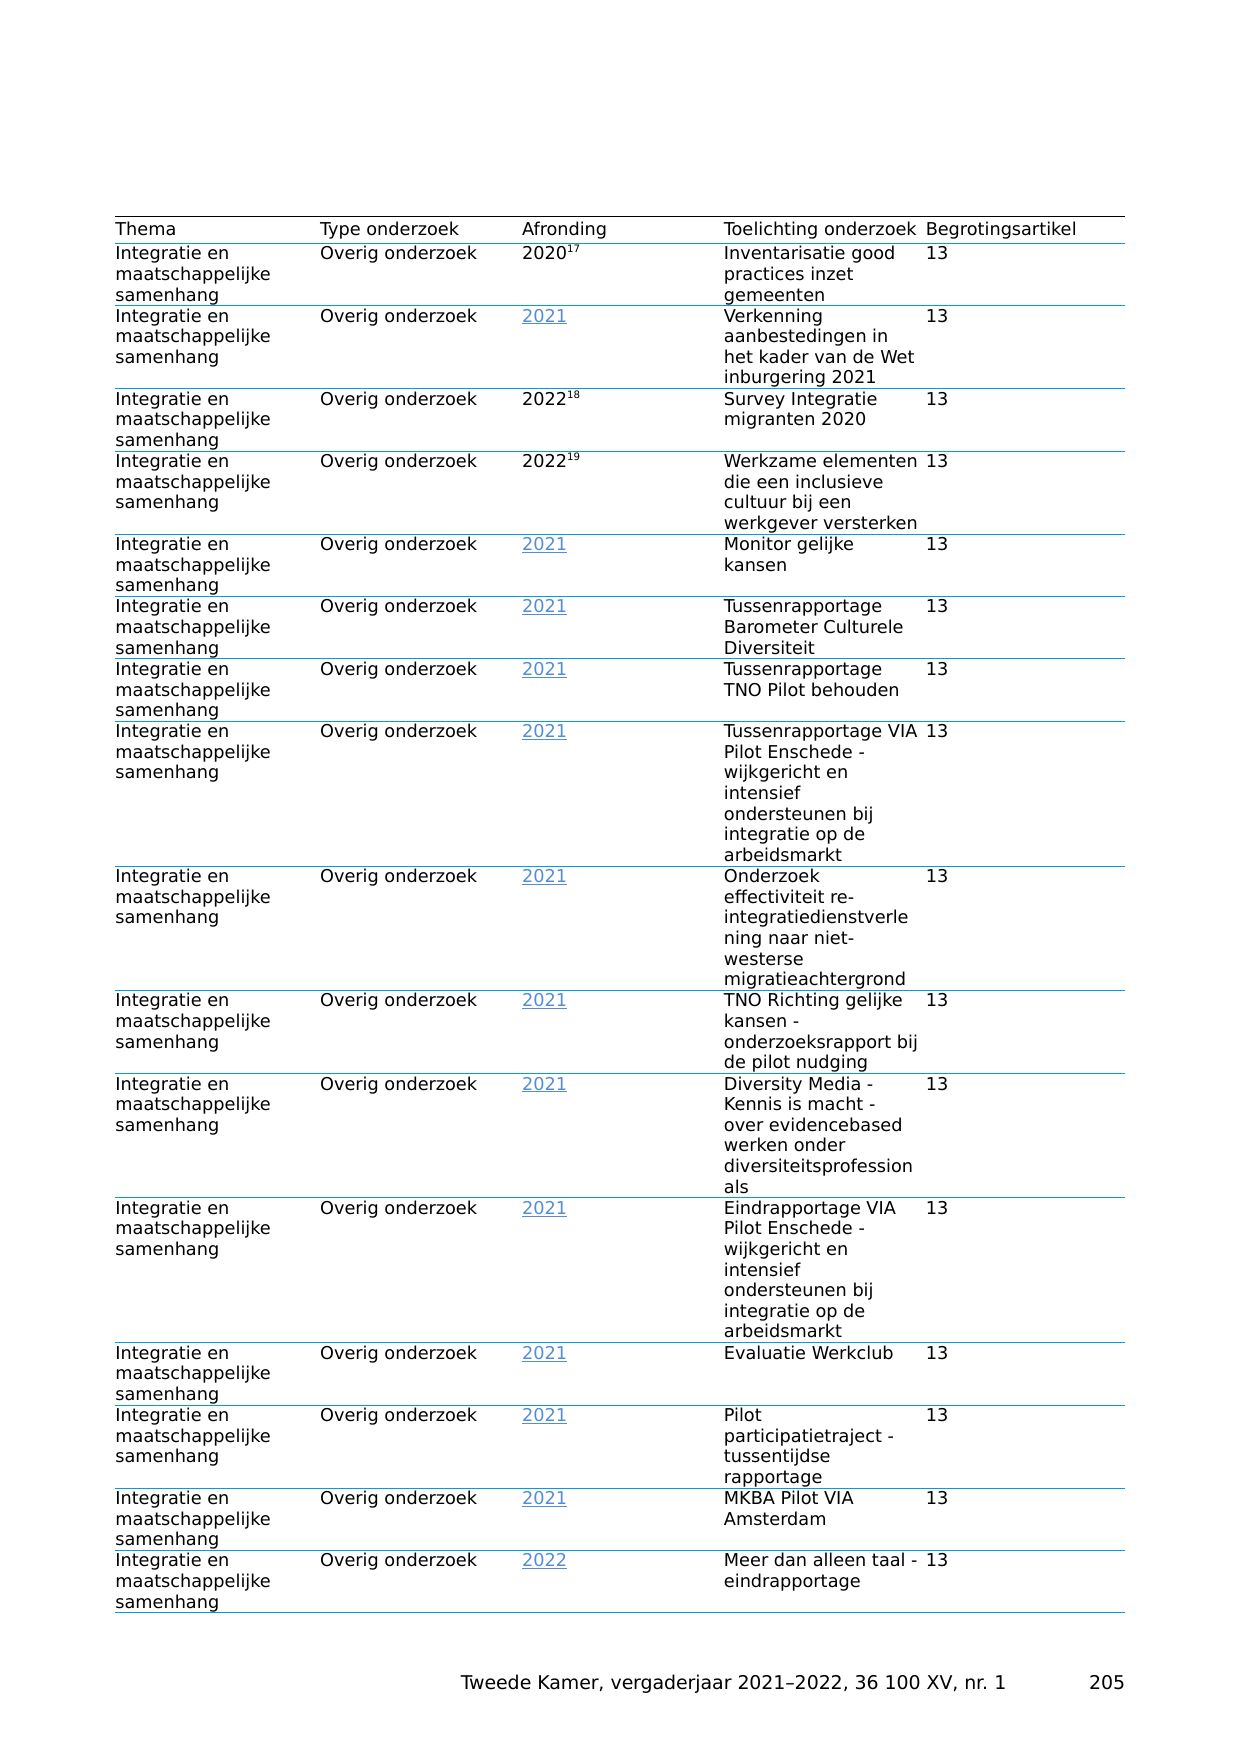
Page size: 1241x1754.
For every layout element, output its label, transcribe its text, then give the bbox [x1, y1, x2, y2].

table_cell Tussenrapportage TNO Pilot behouden [721, 659, 923, 721]
table_cell 13 [923, 244, 1125, 305]
table_cell 2021 [519, 867, 721, 990]
table_cell 2021 [519, 1406, 721, 1487]
table_cell Integratie en maatschappelijke samenhang [115, 722, 317, 866]
table_cell Tussenrapportage VIA Pilot Enschede - wijkgericht en intensief ondersteunen bij integratie op de arbeidsmarkt [721, 722, 923, 866]
table_cell 2021 [519, 659, 721, 721]
table_cell 13 [923, 597, 1125, 658]
table_cell Integratie en maatschappelijke samenhang [115, 1074, 317, 1197]
table_cell 13 [923, 991, 1125, 1073]
table_cell Integratie en maatschappelijke samenhang [115, 1551, 317, 1612]
table_cell Meer dan alleen taal - eindrapportage [721, 1551, 923, 1612]
table_cell Integratie en maatschappelijke samenhang [115, 1198, 317, 1342]
table_cell Overig onderzoek [317, 535, 519, 596]
table_cell 2021 [519, 1198, 721, 1342]
table_cell 13 [923, 722, 1125, 866]
table_cell Survey Integratie migranten 2020 [721, 389, 923, 451]
table_cell Werkzame elementen die een inclusieve cultuur bij een werkgever versterken [721, 452, 923, 533]
table_cell Overig onderzoek [317, 722, 519, 866]
table_cell Overig onderzoek [317, 867, 519, 990]
table_cell Eindrapportage VIA Pilot Enschede - wijkgericht en intensief ondersteunen bij integratie op de arbeidsmarkt [721, 1198, 923, 1342]
table_cell Integratie en maatschappelijke samenhang [115, 1343, 317, 1404]
table_cell Integratie en maatschappelijke samenhang [115, 244, 317, 305]
table_cell 13 [923, 452, 1125, 533]
table_cell Diversity Media - Kennis is macht - over evidencebased werken onder diversiteitsprofessionals [721, 1074, 923, 1197]
table_cell 2021 [519, 1074, 721, 1197]
table_cell Pilot participatietraject - tussentijdse rapportage [721, 1406, 923, 1487]
table_cell 2021 [519, 535, 721, 596]
table_cell Overig onderzoek [317, 452, 519, 533]
table_cell 13 [923, 1074, 1125, 1197]
table_cell Monitor gelijke kansen [721, 535, 923, 596]
table_cell Evaluatie Werkclub [721, 1343, 923, 1404]
table_cell Tussenrapportage Barometer Culturele Diversiteit [721, 597, 923, 658]
table_cell Begrotingsartikel [923, 217, 1125, 243]
table_cell 2021 [519, 306, 721, 388]
table_cell 2021 [519, 1489, 721, 1550]
table_cell Overig onderzoek [317, 1489, 519, 1550]
table_cell 2021 [519, 1343, 721, 1404]
table_cell Overig onderzoek [317, 597, 519, 658]
table_cell 202017 [519, 244, 721, 305]
table_cell Integratie en maatschappelijke samenhang [115, 1489, 317, 1550]
table_cell Overig onderzoek [317, 389, 519, 451]
table_cell Type onderzoek [317, 217, 519, 243]
table_cell 13 [923, 659, 1125, 721]
table_cell 13 [923, 867, 1125, 990]
table_cell Overig onderzoek [317, 1406, 519, 1487]
table_cell Inventarisatie good practices inzet gemeenten [721, 244, 923, 305]
table_cell 13 [923, 1406, 1125, 1487]
table_cell Integratie en maatschappelijke samenhang [115, 306, 317, 388]
table_cell Overig onderzoek [317, 659, 519, 721]
table_cell 2021 [519, 722, 721, 866]
table_cell 202218 [519, 389, 721, 451]
table_cell Overig onderzoek [317, 991, 519, 1073]
table_cell Integratie en maatschappelijke samenhang [115, 597, 317, 658]
table_cell Overig onderzoek [317, 1343, 519, 1404]
table_cell Afronding [519, 217, 721, 243]
table_cell Integratie en maatschappelijke samenhang [115, 452, 317, 533]
table_cell Integratie en maatschappelijke samenhang [115, 991, 317, 1073]
table_cell Integratie en maatschappelijke samenhang [115, 659, 317, 721]
table_cell Overig onderzoek [317, 244, 519, 305]
table_cell Overig onderzoek [317, 1074, 519, 1197]
table_cell Integratie en maatschappelijke samenhang [115, 1406, 317, 1487]
table_cell 13 [923, 306, 1125, 388]
table_cell 2022 [519, 1551, 721, 1612]
table_cell Overig onderzoek [317, 306, 519, 388]
table_cell Integratie en maatschappelijke samenhang [115, 535, 317, 596]
table_cell Integratie en maatschappelijke samenhang [115, 867, 317, 990]
table_cell Overig onderzoek [317, 1198, 519, 1342]
table_cell Overig onderzoek [317, 1551, 519, 1612]
table_cell 202219 [519, 452, 721, 533]
table_cell Thema [115, 217, 317, 243]
table_cell Onderzoek effectiviteit re-integratiedienstverlening naar niet-westerse migratieachtergrond [721, 867, 923, 990]
table_cell 13 [923, 389, 1125, 451]
table_cell MKBA Pilot VIA Amsterdam [721, 1489, 923, 1550]
table_cell Integratie en maatschappelijke samenhang [115, 389, 317, 451]
table_cell 2021 [519, 597, 721, 658]
table_cell 13 [923, 1489, 1125, 1550]
table_cell 13 [923, 1551, 1125, 1612]
table_cell 13 [923, 535, 1125, 596]
table_cell 13 [923, 1198, 1125, 1342]
table_cell 13 [923, 1343, 1125, 1404]
table_header Tabel 134 Artikel 13 - Integratie en maatschappelijke samenhang [115, 191, 1125, 216]
table_cell Verkenning aanbestedingen in het kader van de Wet inburgering 2021 [721, 306, 923, 388]
table_cell 2021 [519, 991, 721, 1073]
table_cell TNO Richting gelijke kansen - onderzoeksrapport bij de pilot nudging [721, 991, 923, 1073]
table_cell Toelichting onderzoek [721, 217, 923, 243]
